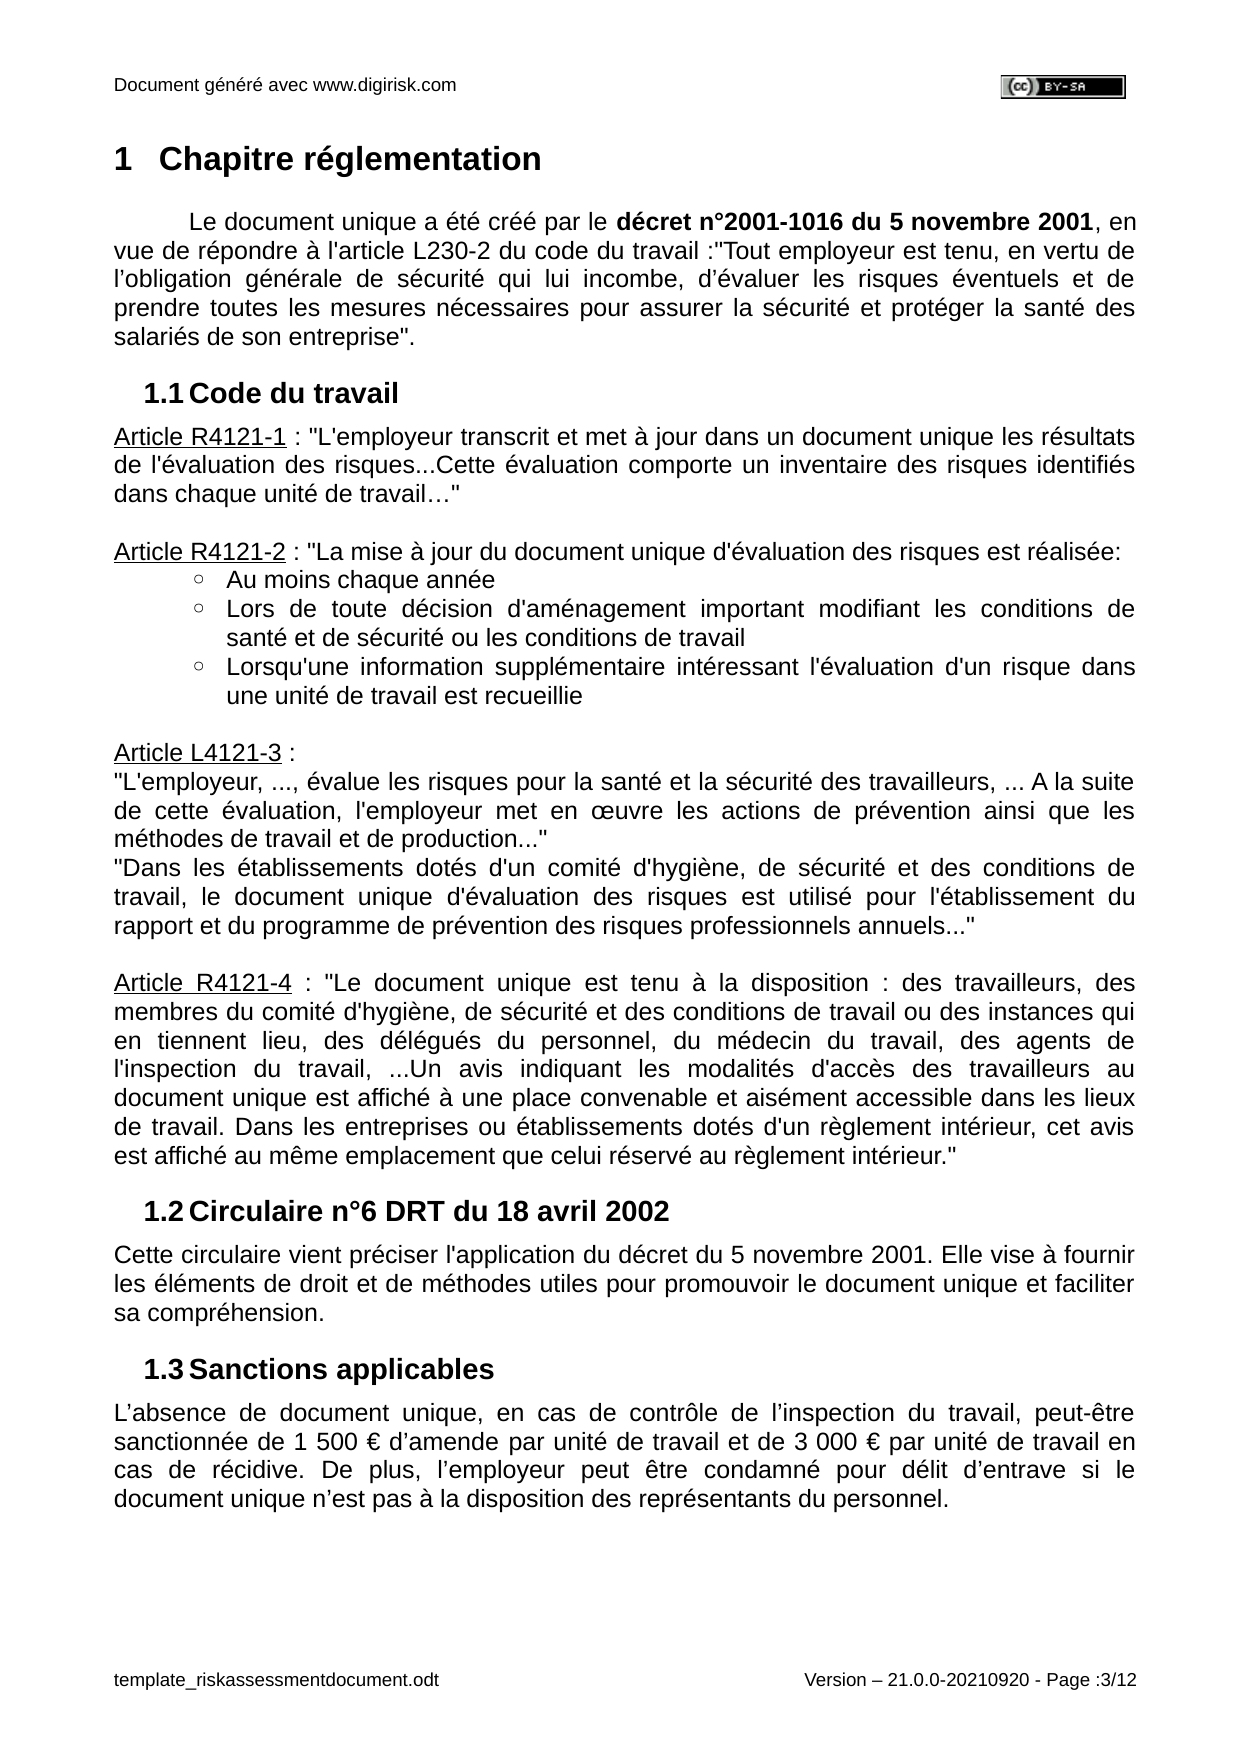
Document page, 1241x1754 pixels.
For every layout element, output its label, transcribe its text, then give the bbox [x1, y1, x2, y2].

list Article R4121-1 : "L'employeur transcrit et met à jour dans un document unique les résultats de l'évaluation des risques...Cette évaluation comporte un inventaire des risques identifiés dans chaque unité de travail…" [76, 422, 1137, 508]
list "Dans les établissements dotés d'un comité d'hygiène, de sécurité et des conditions de travail, le document unique d'évaluation des risques est utilisé pour l'établissement du rapport et du programme de prévention des risques professionnels annuels..." [76, 853, 1137, 939]
text Article L4121-3 : [114, 738, 1137, 767]
text "L'employeur, ..., évalue les risques pour la santé et la sécurité des travailleurs, ... A la suite de cette évaluation, l'employeur met en œuvre les actions de prévention ainsi que les méthodes de travail et de production..." [114, 767, 1137, 853]
picture [1000, 75, 1126, 99]
list L’absence de document unique, en cas de contrôle de l’inspection du travail, peut-être sanctionnée de 1 500 € d’amende par unité de travail et de 3 000 € par unité de travail en cas de récidive. De plus, l’employeur peut être condamné pour délit d’entrave si le document unique n’est pas à la disposition des représentants du personnel. [76, 1398, 1137, 1513]
text Le document unique a été créé par le décret n°2001-1016 du 5 novembre 2001, en vue de répondre à l'article L230-2 du code du travail :"Tout employeur est tenu, en vertu de l’obligation générale de sécurité qui lui incombe, d’évaluer les risques éventuels et de prendre toutes les mesures nécessaires pour assurer la sécurité et protéger la santé des salariés de son entreprise". [114, 207, 1137, 351]
list Au moins chaque année [189, 565, 1137, 594]
subtitle Chapitre réglementation [114, 139, 1137, 177]
list Article R4121-4 : "Le document unique est tenu à la disposition : des travailleurs, des membres du comité d'hygiène, de sécurité et des conditions de travail ou des instances qui en tiennent lieu, des délégués du personnel, du médecin du travail, des agents de l'inspection du travail, ...Un avis indiquant les modalités d'accès des travailleurs au document unique est affiché à une place convenable et aisément accessible dans les lieux de travail. Dans les entreprises ou établissements dotés d'un règlement intérieur, cet avis est affiché au même emplacement que celui réservé au règlement intérieur." [76, 968, 1137, 1169]
subtitle Circulaire n°6 DRT du 18 avril 2002 [143, 1194, 1137, 1228]
list Article R4121-2 : "La mise à jour du document unique d'évaluation des risques est réalisée: [114, 537, 1137, 565]
subtitle Sanctions applicables [143, 1352, 1137, 1385]
list Lors de toute décision d'aménagement important modifiant les conditions de santé et de sécurité ou les conditions de travail [189, 594, 1137, 652]
subtitle Code du travail [143, 376, 1137, 409]
text Cette circulaire vient préciser l'application du décret du 5 novembre 2001. Elle vise à fournir les éléments de droit et de méthodes utiles pour promouvoir le document unique et faciliter sa compréhension. [114, 1241, 1137, 1327]
list Lorsqu'une information supplémentaire intéressant l'évaluation d'un risque dans une unité de travail est recueillie [189, 652, 1137, 709]
